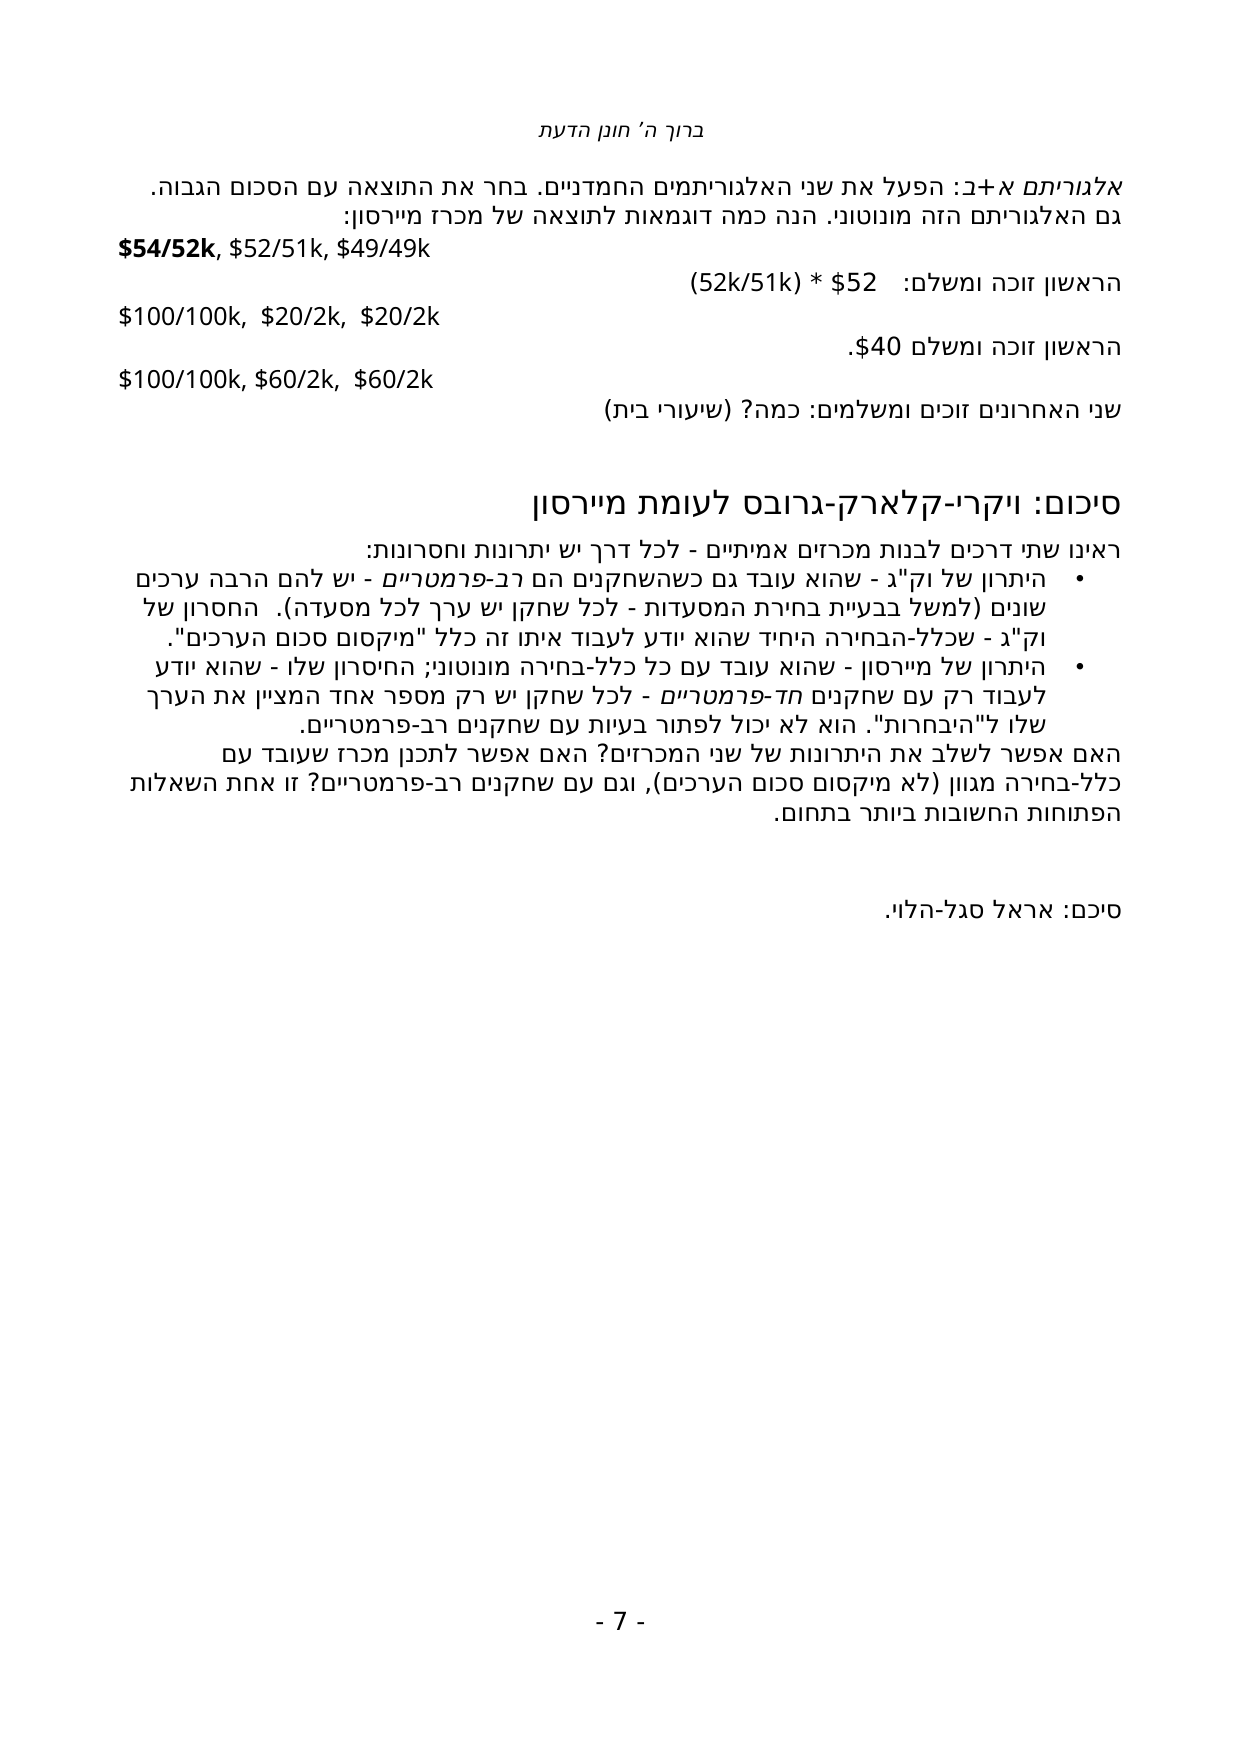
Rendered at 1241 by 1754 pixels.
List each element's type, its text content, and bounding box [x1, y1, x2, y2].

text גם האלגוריתם הזה מונוטוני. הנה כמה דוגמאות לתוצאה של מכרז מיירסון: [118, 201, 1122, 230]
text האם אפשר לשלב את היתרונות של שני המכרזים? האם אפשר לתכנן מכרז שעובד עם כלל-בחירה מגוון (לא מיקסום סכום הערכים), וגם עם שחקנים רב-פרמטריים? זו אחת השאלות הפתוחות החשובות ביותר בתחום. [118, 739, 1122, 827]
text הראשון זוכה ומשלם $40. [118, 332, 1122, 362]
text $100/100k, $20/2k, $20/2k [118, 298, 1122, 332]
text סיכם: אראל סגל-הלוי. [118, 895, 1122, 924]
subtitle סיכום: ויקרי-קלארק-גרובס לעומת מיירסון [118, 484, 1122, 523]
list היתרון של מיירסון - שהוא עובד עם כל כלל-בחירה מונוטוני; החיסרון שלו - שהוא יודע לעבוד רק עם שחקנים חד-פרמטריים - לכל שחקן יש רק מספר אחד המציין את הערך שלו ל"היבחרות". הוא לא יכול לפתור בעיות עם שחקנים רב-פרמטריים. [118, 652, 1084, 739]
text $100/100k, $60/2k, $60/2k [118, 362, 1122, 396]
text ראינו שתי דרכים לבנות מכרזים אמיתיים - לכל דרך יש יתרונות וחסרונות: [118, 535, 1122, 564]
text שני האחרונים זוכים ומשלמים: כמה? (שיעורי בית) [118, 396, 1122, 425]
text הראשון זוכה ומשלם: $52 * (52k/51k) [118, 264, 1122, 298]
text $54/52k, $52/51k, $49/49k [118, 230, 1122, 264]
list היתרון של וק"ג - שהוא עובד גם כשהשחקנים הם רב-פרמטריים - יש להם הרבה ערכים שונים (למשל בבעיית בחירת המסעדות - לכל שחקן יש ערך לכל מסעדה). החסרון של וק"ג - שכלל-הבחירה היחיד שהוא יודע לעבוד איתו זה כלל "מיקסום סכום הערכים". [118, 564, 1084, 652]
text אלגוריתם א+ב: הפעל את שני האלגוריתמים החמדניים. בחר את התוצאה עם הסכום הגבוה. [118, 172, 1122, 201]
